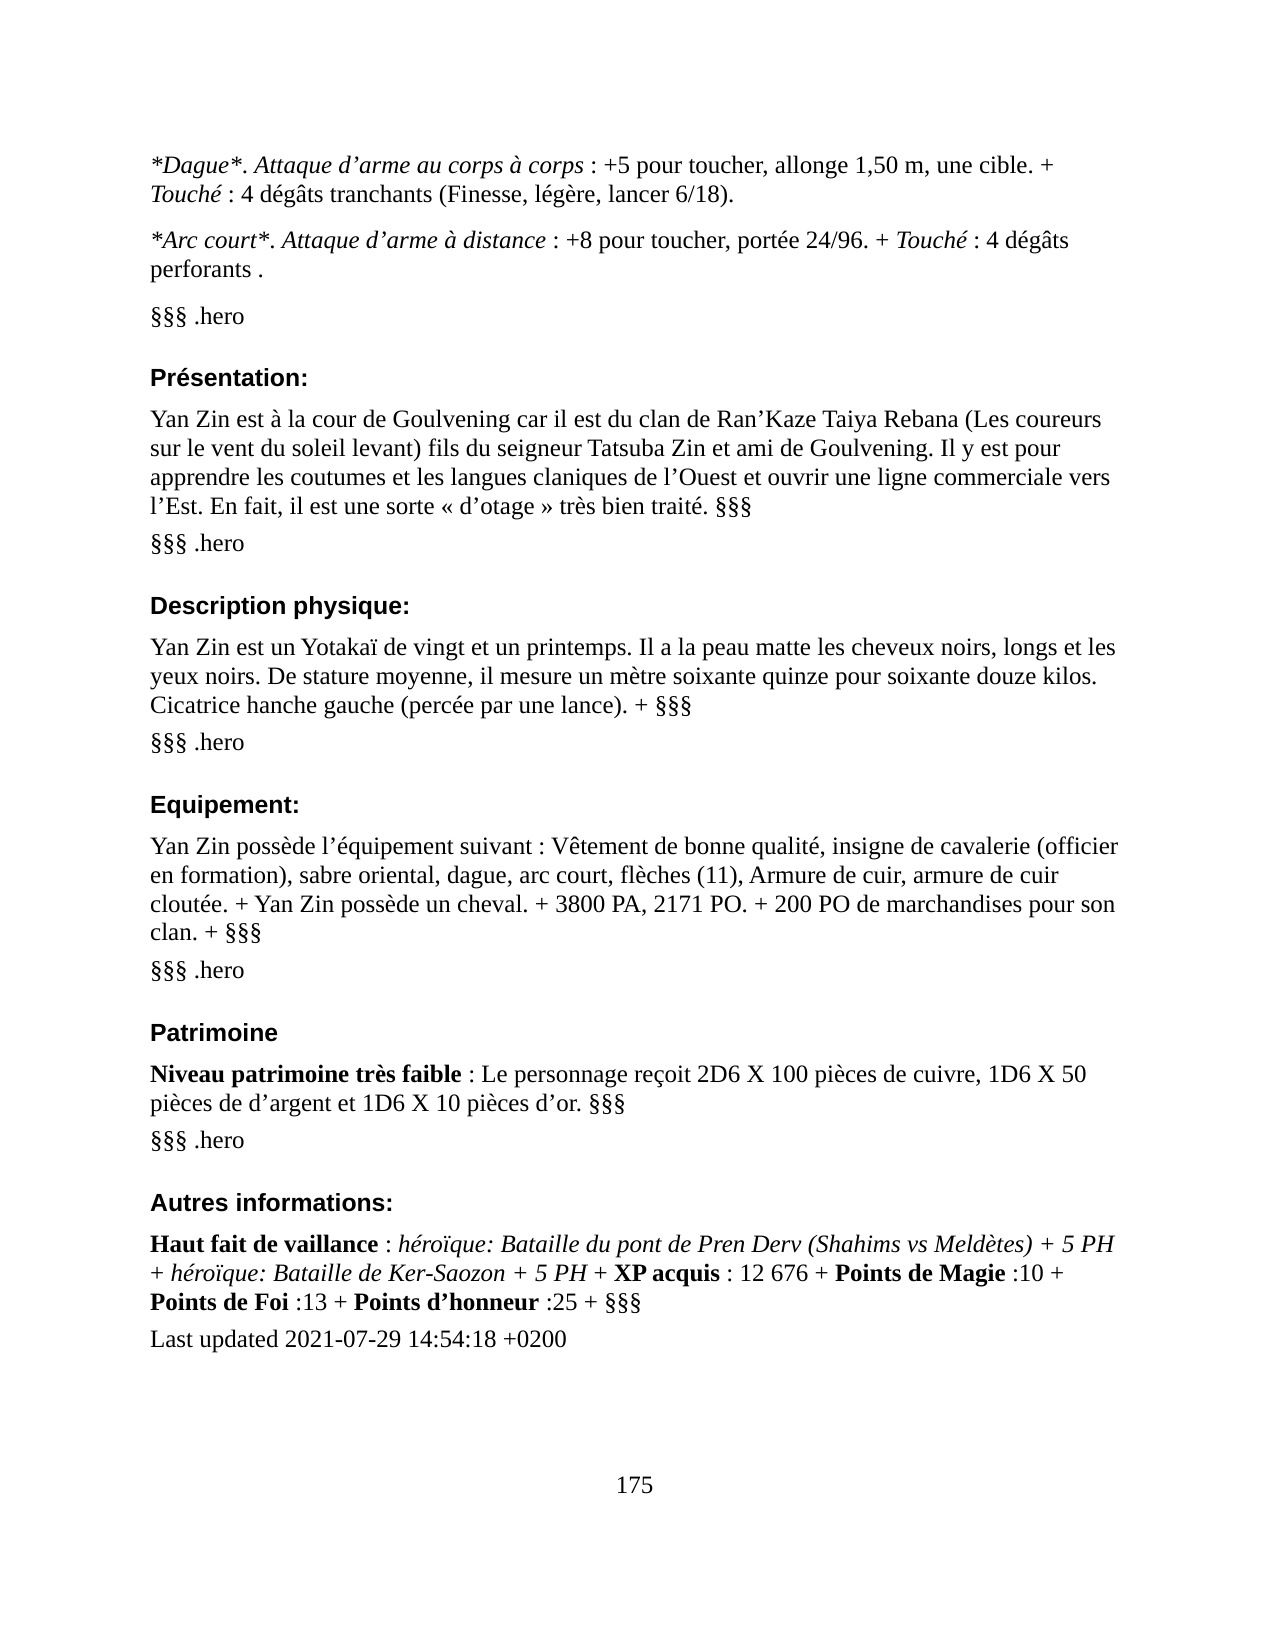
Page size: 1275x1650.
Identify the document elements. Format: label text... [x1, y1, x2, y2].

text Haut fait de vaillance : héroïque: Bataille du pont de Pren Derv (Shahims vs Meldètes) + 5 PH + héroïque: Bataille de Ker-Saozon + 5 PH + XP acquis : 12 676 + Points de Magie :10 + Points de Foi :13 + Points d’honneur :25 + §§§ [150, 1229, 1125, 1315]
subtitle Présentation: [150, 363, 1125, 392]
text §§§ .hero [150, 955, 1125, 984]
subtitle Description physique: [150, 591, 1125, 620]
text Niveau patrimoine très faible : Le personnage reçoit 2D6 X 100 pièces de cuivre, 1D6 X 50 pièces de d’argent et 1D6 X 10 pièces d’or. §§§ [150, 1059, 1125, 1116]
text *Dague*. Attaque d’arme au corps à corps : +5 pour toucher, allonge 1,50 m, une cible. + Touché : 4 dégâts tranchants (Finesse, légère, lancer 6/18). [150, 150, 1125, 207]
text §§§ .hero [150, 301, 1125, 329]
text §§§ .hero [150, 727, 1125, 756]
text §§§ .hero [150, 1125, 1125, 1154]
subtitle Patrimoine [150, 1018, 1125, 1046]
text §§§ .hero [150, 528, 1125, 557]
text Last updated 2021-07-29 14:54:18 +0200 [150, 1324, 1125, 1353]
text Yan Zin possède l’équipement suivant : Vêtement de bonne qualité, insigne de cavalerie (officier en formation), sabre oriental, dague, arc court, flèches (11), Armure de cuir, armure de cuir cloutée. + Yan Zin possède un cheval. + 3800 PA, 2171 PO. + 200 PO de marchandises pour son clan. + §§§ [150, 831, 1125, 946]
text Yan Zin est un Yotakaï de vingt et un printemps. Il a la peau matte les cheveux noirs, longs et les yeux noirs. De stature moyenne, il mesure un mètre soixante quinze pour soixante douze kilos. Cicatrice hanche gauche (percée par une lance). + §§§ [150, 632, 1125, 718]
text Yan Zin est à la cour de Goulvening car il est du clan de Ran’Kaze Taiya Rebana (Les coureurs sur le vent du soleil levant) fils du seigneur Tatsuba Zin et ami de Goulvening. Il y est pour apprendre les coutumes et les langues claniques de l’Ouest et ouvrir une ligne commerciale vers l’Est. En fait, il est une sorte « d’otage » très bien traité. §§§ [150, 404, 1125, 519]
subtitle Equipement: [150, 790, 1125, 819]
subtitle Autres informations: [150, 1188, 1125, 1217]
text *Arc court*. Attaque d’arme à distance : +8 pour toucher, portée 24/96. + Touché : 4 dégâts perforants . [150, 225, 1125, 283]
